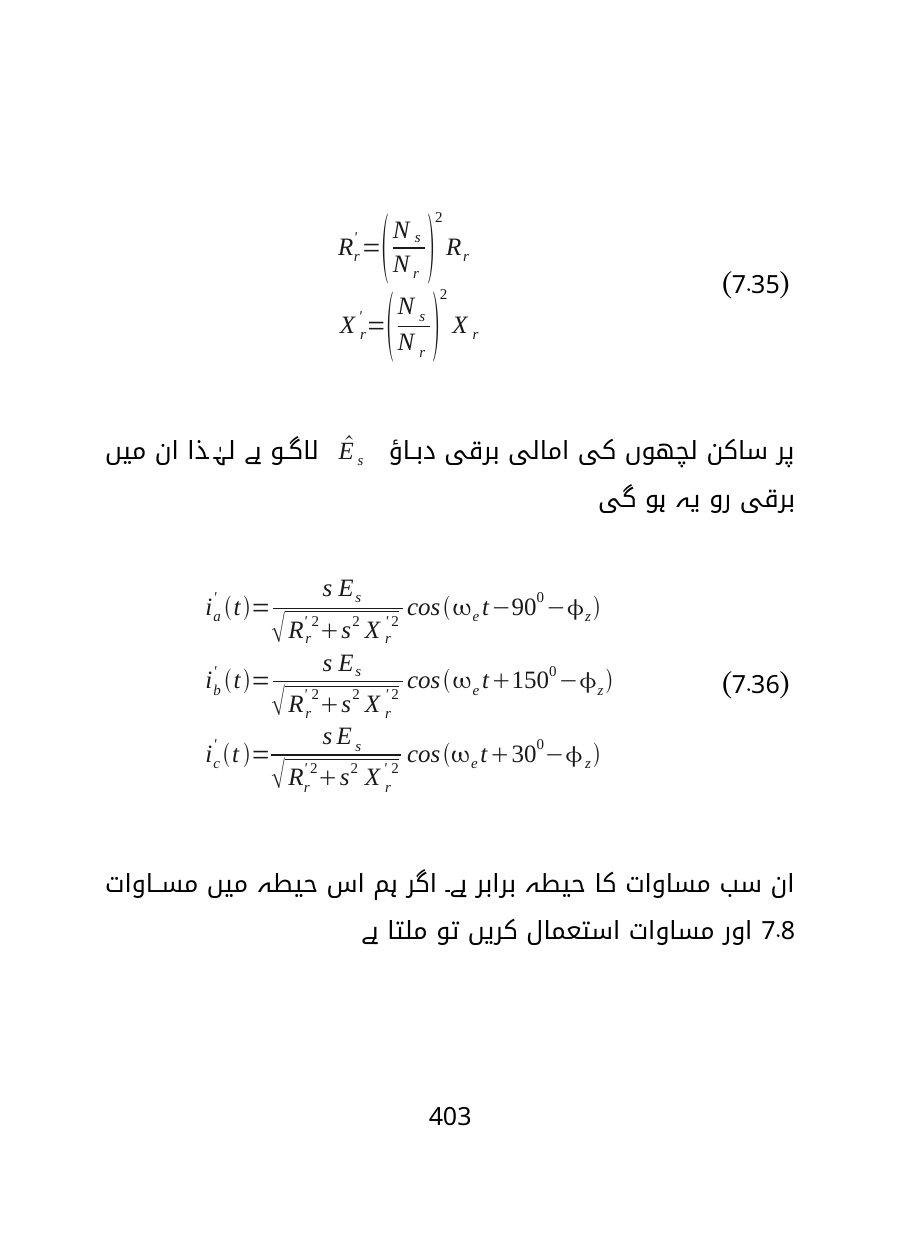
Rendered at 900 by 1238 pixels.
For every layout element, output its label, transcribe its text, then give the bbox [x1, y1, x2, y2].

text ان سب مساوات کا حیطہ برابر ہے۔ اگر ہم اس حیطہ میں مساوات 7.8 اور مساوات استعمال کریں تو ملتا ہے [105, 860, 795, 955]
table_header [105, 203, 702, 381]
table_header (7.36) [705, 569, 795, 813]
text پر ساکن لچھوں کی امالی برقی دباؤ لاگو ہے لہٰذا ان میں برقی رو یہ ہو گی [105, 428, 795, 522]
table_header (7.35) [702, 203, 795, 381]
table_header [105, 569, 705, 813]
